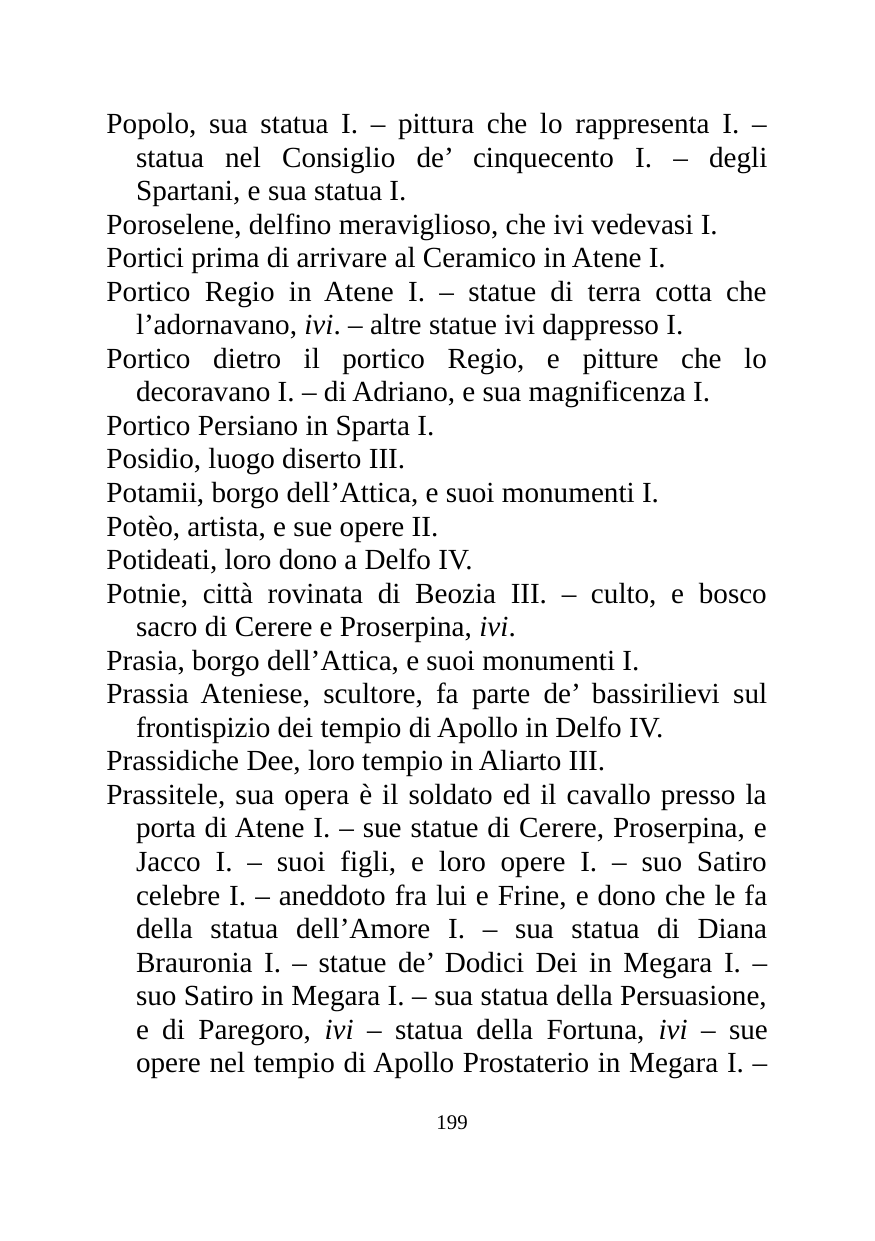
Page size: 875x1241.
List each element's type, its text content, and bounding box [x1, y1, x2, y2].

text Potnie, città rovinata di Beozia III. – culto, e bosco sacro di Cerere e Proserpina, ivi. [106, 576, 768, 643]
text Prassidiche Dee, loro tempio in Aliarto III. [106, 743, 768, 777]
text Portico Persiano in Sparta I. [106, 408, 768, 442]
text Prasia, borgo dell’Attica, e suoi monumenti I. [106, 643, 768, 676]
text Poroselene, delfino meraviglioso, che ivi vedevasi I. [106, 207, 768, 240]
text Prassia Ateniese, scultore, fa parte de’ bassirilievi sul frontispizio dei tempio di Apollo in Delfo IV. [106, 676, 768, 743]
text Potèo, artista, e sue opere II. [106, 509, 768, 542]
text Popolo, sua statua I. – pittura che lo rappresenta I. – statua nel Consiglio de’ cinquecento I. – degli Spartani, e sua statua I. [106, 106, 768, 207]
text Portico Regio in Atene I. – statue di terra cotta che l’adornavano, ivi. – altre statue ivi dappresso I. [106, 274, 768, 341]
text Potamii, borgo dell’Attica, e suoi monumenti I. [106, 475, 768, 509]
text Posidio, luogo diserto III. [106, 442, 768, 475]
text Portici prima di arrivare al Ceramico in Atene I. [106, 240, 768, 274]
text Portico dietro il portico Regio, e pitture che lo decoravano I. – di Adriano, e sua magnificenza I. [106, 341, 768, 408]
text Potideati, loro dono a Delfo IV. [106, 542, 768, 576]
text Prassitele, sua opera è il soldato ed il cavallo presso la porta di Atene I. – sue statue di Cerere, Proserpina, e Jacco I. – suoi figli, e loro opere I. – suo Satiro celebre I. – aneddoto fra lui e Frine, e dono che le fa della statua dell’Amore I. – sua statua di Diana Brauronia I. – statue de’ Dodici Dei in Megara I. – suo Satiro in Megara I. – sua statua della Persuasione, e di Paregoro, ivi – statua della Fortuna, ivi – sue opere nel tempio di Apollo Prostaterio in Megara I. – [106, 777, 768, 1079]
